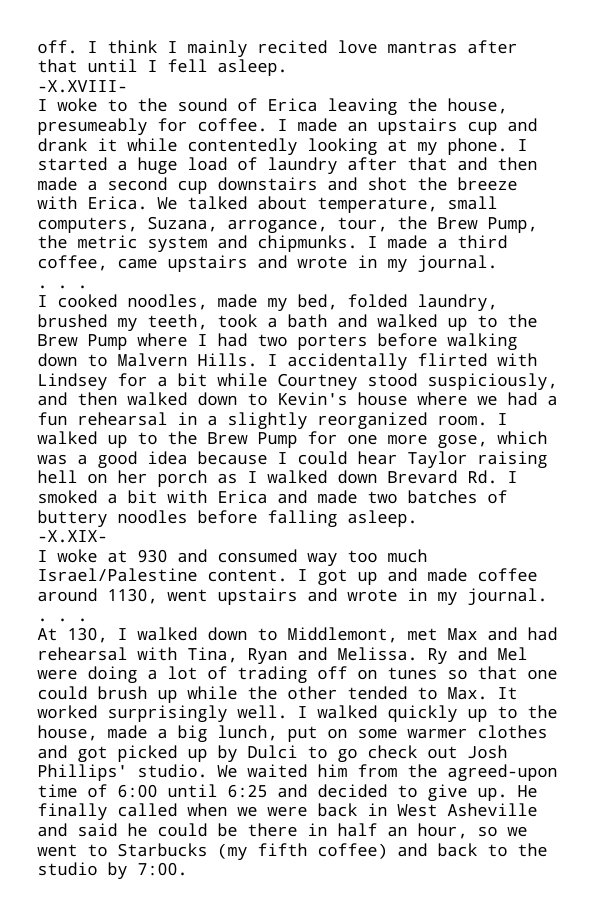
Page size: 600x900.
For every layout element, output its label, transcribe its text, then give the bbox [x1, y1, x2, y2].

text I cooked noodles, made my bed, folded laundry, brushed my teeth, took a bath and walked up to the Brew Pump where I had two porters before walking down to Malvern Hills. I accidentally flirted with Lindsey for a bit while Courtney stood suspiciously, and then walked down to Kevin's house where we had a fun rehearsal in a slightly reorganized room. I walked up to the Brew Pump for one more gose, which was a good idea because I could hear Taylor raising hell on her porch as I walked down Brevard Rd. I smoked a bit with Erica and made two batches of buttery noodles before falling asleep. [37, 292, 562, 527]
text -X.XIX- [37, 527, 562, 547]
text I woke at 930 and consumed way too much Israel/Palestine content. I got up and made coffee around 1130, went upstairs and wrote in my journal. [37, 547, 562, 605]
text -X.XVIII- [37, 77, 562, 96]
text At 130, I walked down to Middlemont, met Max and had rehearsal with Tina, Ryan and Melissa. Ry and Mel were doing a lot of trading off on tunes so that one could brush up while the other tended to Max. It worked surprisingly well. I walked quickly up to the house, made a big lunch, put on some warmer clothes and got picked up by Dulci to go check out Josh Phillips' studio. We waited him from the agreed-upon time of 6:00 until 6:25 and decided to give up. He finally called when we were back in West Asheville and said he could be there in half an hour, so we went to Starbucks (my fifth coffee) and back to the studio by 7:00. [37, 625, 562, 879]
text . . . [37, 605, 562, 625]
text off. I think I mainly recited love mantras after that until I fell asleep. [37, 37, 562, 77]
text . . . [37, 272, 562, 292]
text I woke to the sound of Erica leaving the house, presumeably for coffee. I made an upstairs cup and drank it while contentedly looking at my phone. I started a huge load of laundry after that and then made a second cup downstairs and shot the breeze with Erica. We talked about temperature, small computers, Suzana, arrogance, tour, the Brew Pump, the metric system and chipmunks. I made a third coffee, came upstairs and wrote in my journal. [37, 96, 562, 272]
